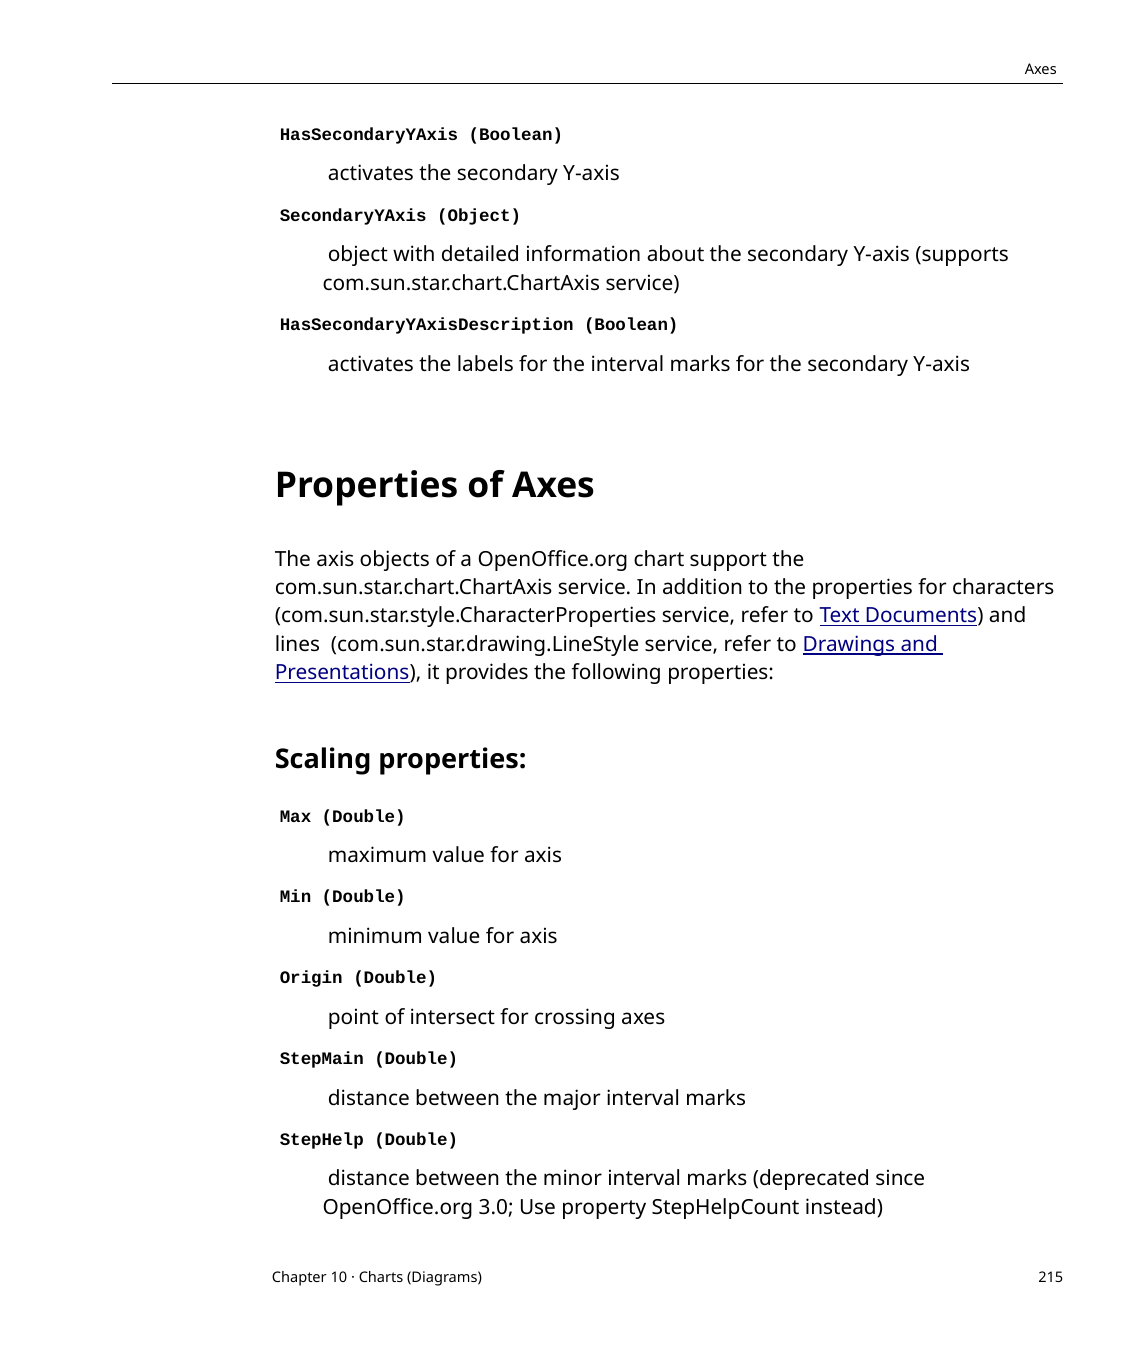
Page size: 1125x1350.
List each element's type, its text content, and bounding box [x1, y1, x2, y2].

list maximum value for axis [322, 840, 1063, 869]
list point of intersect for crossing axes [322, 1002, 1063, 1030]
subtitle Properties of Axes [274, 460, 1063, 508]
list minimum value for axis [322, 921, 1063, 949]
list activates the secondary Y-axis [322, 158, 1063, 187]
list distance between the minor interval marks (deprecated since OpenOffice.org 3.0; Use property StepHelpCount instead) [322, 1163, 1063, 1220]
list Max (Double) [274, 800, 1063, 828]
text The axis objects of a OpenOffice.org chart support the com.sun.star.chart.ChartAxis service. In addition to the properties for characters (com.sun.star.style.CharacterProperties service, refer to Text Documents) and lines (com.sun.star.drawing.LineStyle service, refer to Drawings and Presentations), it provides the following properties: [274, 544, 1063, 686]
list activates the labels for the interval marks for the secondary Y-axis [322, 349, 1063, 377]
subtitle Scaling properties: [274, 739, 1063, 776]
list Min (Double) [274, 881, 1063, 909]
list distance between the major interval marks [322, 1083, 1063, 1111]
list StepMain (Double) [274, 1042, 1063, 1071]
list HasSecondaryYAxisDescription (Boolean) [274, 308, 1063, 337]
list object with detailed information about the secondary Y-axis (supports com.sun.star.chart.ChartAxis service) [322, 239, 1063, 296]
list HasSecondaryYAxis (Boolean) [274, 118, 1063, 147]
list SecondaryYAxis (Object) [274, 199, 1063, 227]
list StepHelp (Double) [274, 1123, 1063, 1152]
list Origin (Double) [274, 961, 1063, 990]
